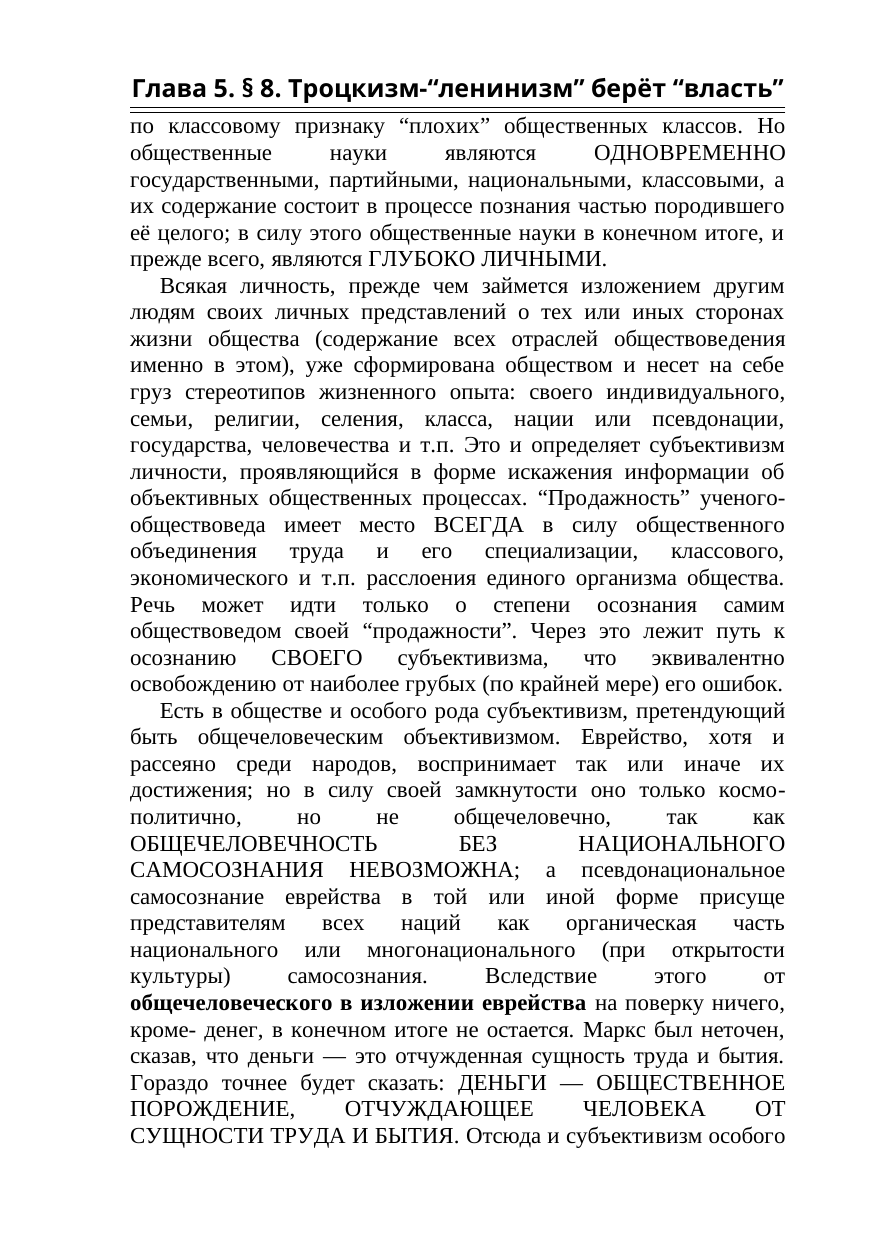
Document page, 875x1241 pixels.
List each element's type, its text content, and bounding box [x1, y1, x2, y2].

text Есть в обществе и особого рода субъективизм, претендую­щий быть общечеловеческим объективизмом. Еврейство, хотя и рассеяно среди народов, воспринимает так или иначе их достижения; но в силу своей замкнутости оно только космо­политично, но не общечеловечно, так как ОБЩЕЧЕЛОВЕЧНОСТЬ БЕЗ НАЦИОНАЛЬНОГО САМОСОЗНАНИЯ НЕВОЗ­МОЖНА; а псевдонациональное самосознание еврейства в той или иной форме присуще представителям всех наций как органическая часть национального или многонациональ­ного (при открытости культуры) самосознания. Вследствие этого от общечеловеческого в изложении еврейства на поверку ничего, кроме- денег, в конечном итоге не остается. Маркс был неточен, сказав, что деньги — это отчужденная сущность труда и бытия. Гораздо точнее будет сказать: ДЕНЬГИ — ОБЩЕСТВЕННОЕ ПОРОЖДЕНИЕ, ОТЧУЖДАЮЩЕЕ ЧЕЛО­ВЕКА ОТ СУЩНОСТИ ТРУДА И БЫТИЯ. Отсюда и субъекти­визм особого [130, 697, 785, 1148]
text Всякая личность, прежде чем займется изложением другим людям своих личных представлений о тех или иных сторонах жизни общества (содержание всех отраслей обществове­дения именно в этом), уже сформирована обществом и несет на себе груз стереотипов жизненного опыта: своего инди­видуального, семьи, религии, селения, класса, нации или псевдонации, государства, человечества и т.п. Это и определяет субъективизм личности, проявляющийся в форме искажения информации об объективных общественных процессах. “Про­дажность” ученого-обществоведа имеет место ВСЕГДА в силу общественного объединения труда и его специализации, классового, экономического и т.п. расслоения единого организма общества. Речь может идти только о степени осознания самим обществоведом своей “продажности”. Через это лежит путь к осознанию СВОЕГО субъективизма, что эквивалентно освобождению от наиболее грубых (по крайней мере) его ошибок. [130, 272, 785, 697]
text по классовому признаку “плохих” обще­ственных классов. Но общественные науки являются ОДНО­ВРЕМЕННО государственными, партийными, национальными, классовыми, а их содержание состоит в процессе познания частью породившего её целого; в силу этого общественные науки в конечном итоге, и прежде всего, являются ГЛУБОКО ЛИЧНЫМИ. [130, 113, 785, 272]
